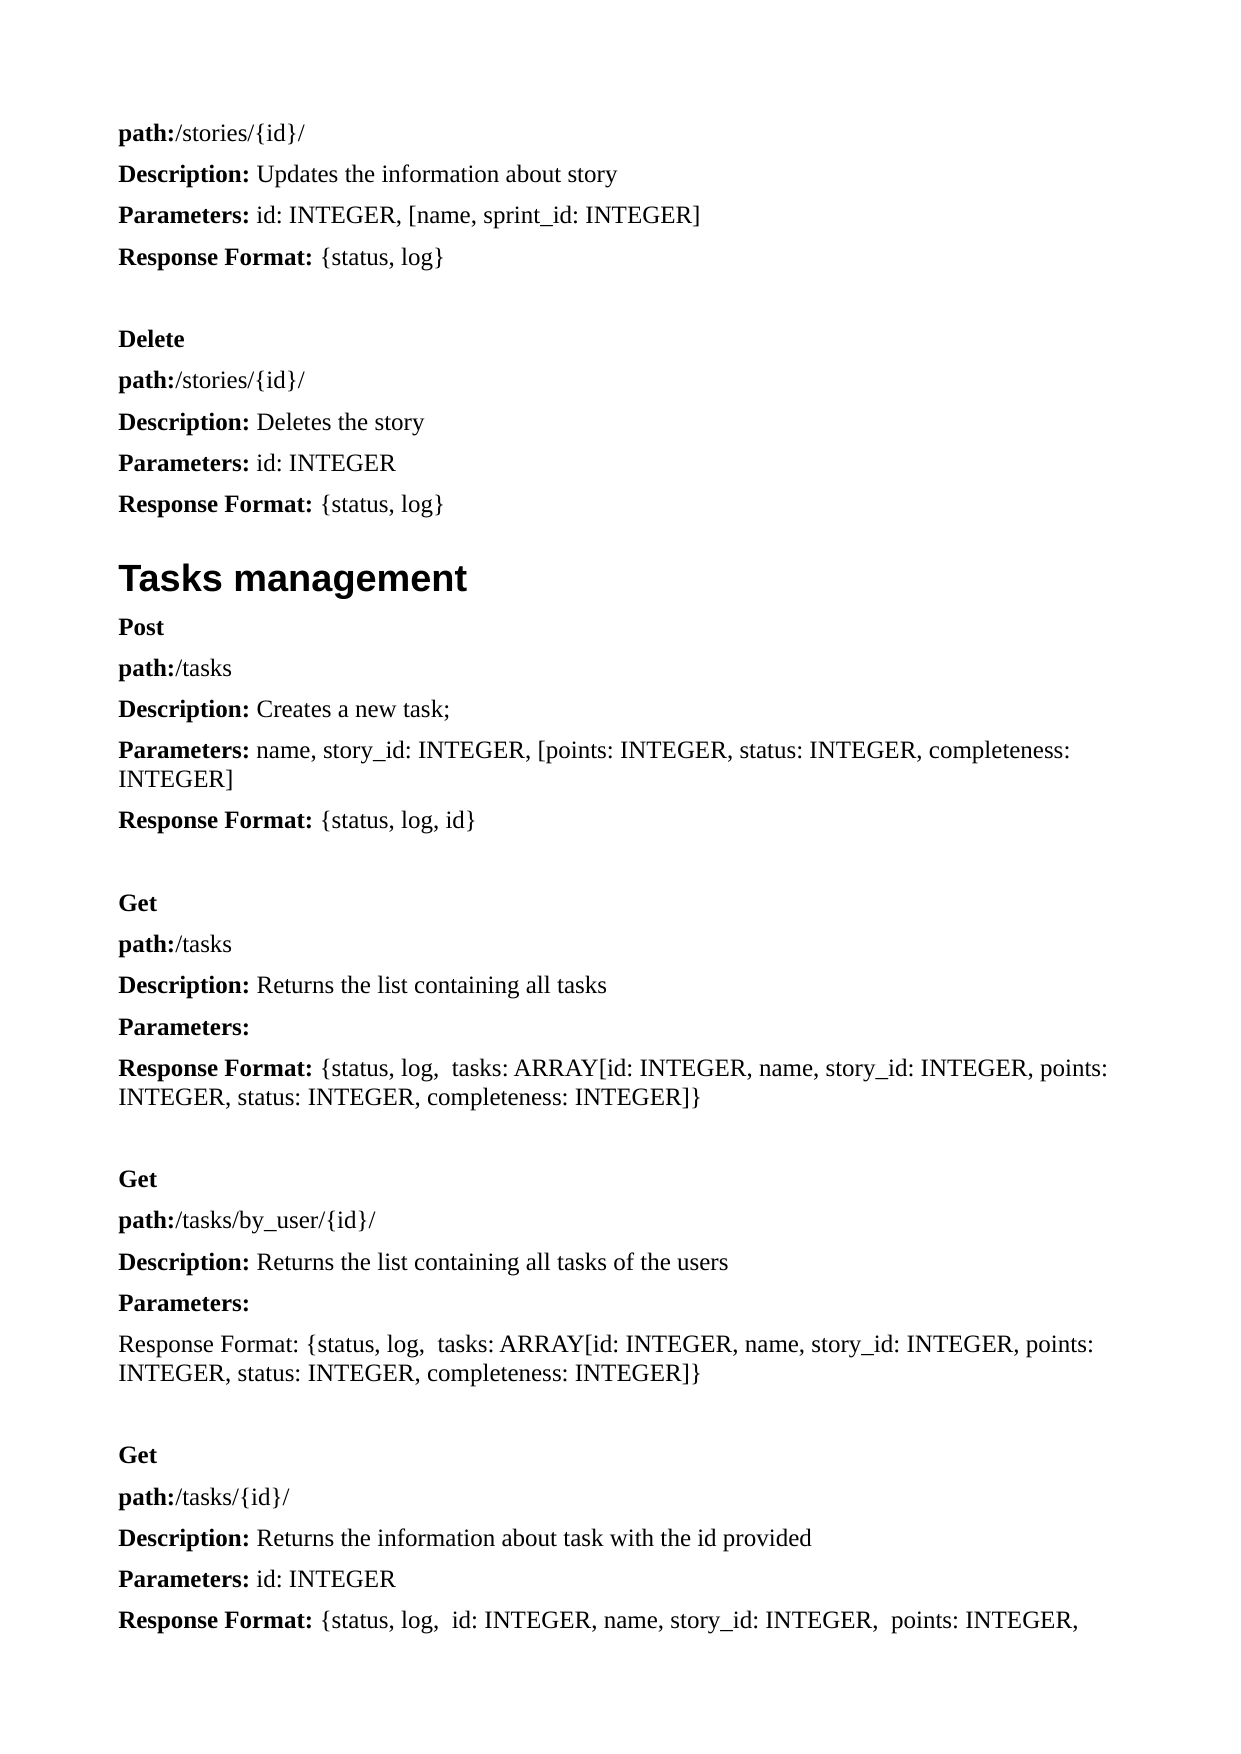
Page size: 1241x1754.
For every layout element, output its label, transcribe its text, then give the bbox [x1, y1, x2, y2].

text Response Format: {status, log, tasks: ARRAY[id: INTEGER, name, story_id: INTEGER, points: INTEGER, status: INTEGER, completeness: INTEGER]} [118, 1053, 1122, 1111]
text path:/tasks/by_user/{id}/ [118, 1206, 1122, 1234]
text Parameters: [118, 1012, 1122, 1041]
text Parameters: [118, 1288, 1122, 1317]
text Parameters: id: INTEGER [118, 448, 1122, 477]
text Description: Returns the list containing all tasks [118, 971, 1122, 999]
text Parameters: id: INTEGER [118, 1564, 1122, 1593]
text Get [118, 888, 1122, 917]
text Post [118, 612, 1122, 641]
text path:/tasks [118, 653, 1122, 682]
text Response Format: {status, log, tasks: ARRAY[id: INTEGER, name, story_id: INTEGER, points: INTEGER, status: INTEGER, completeness: INTEGER]} [118, 1329, 1122, 1387]
text Response Format: {status, log, id} [118, 806, 1122, 834]
text Get [118, 1164, 1122, 1193]
text Response Format: {status, log} [118, 242, 1122, 271]
text Delete [118, 324, 1122, 353]
text Description: Creates a new task; [118, 694, 1122, 723]
subtitle Tasks management [118, 556, 1122, 599]
text Parameters: name, story_id: INTEGER, [points: INTEGER, status: INTEGER, completeness: INTEGER] [118, 736, 1122, 793]
text path:/stories/{id}/ [118, 118, 1122, 147]
text Response Format: {status, log} [118, 489, 1122, 518]
text Description: Returns the information about task with the id provided [118, 1523, 1122, 1552]
text path:/tasks [118, 929, 1122, 958]
text Get [118, 1441, 1122, 1469]
text Description: Updates the information about story [118, 159, 1122, 188]
text path:/tasks/{id}/ [118, 1482, 1122, 1511]
text Description: Deletes the story [118, 407, 1122, 436]
text Description: Returns the list containing all tasks of the users [118, 1247, 1122, 1276]
text Response Format: {status, log, id: INTEGER, name, story_id: INTEGER, points: INTEGER, [118, 1606, 1122, 1634]
text Parameters: id: INTEGER, [name, sprint_id: INTEGER] [118, 201, 1122, 229]
text path:/stories/{id}/ [118, 366, 1122, 394]
